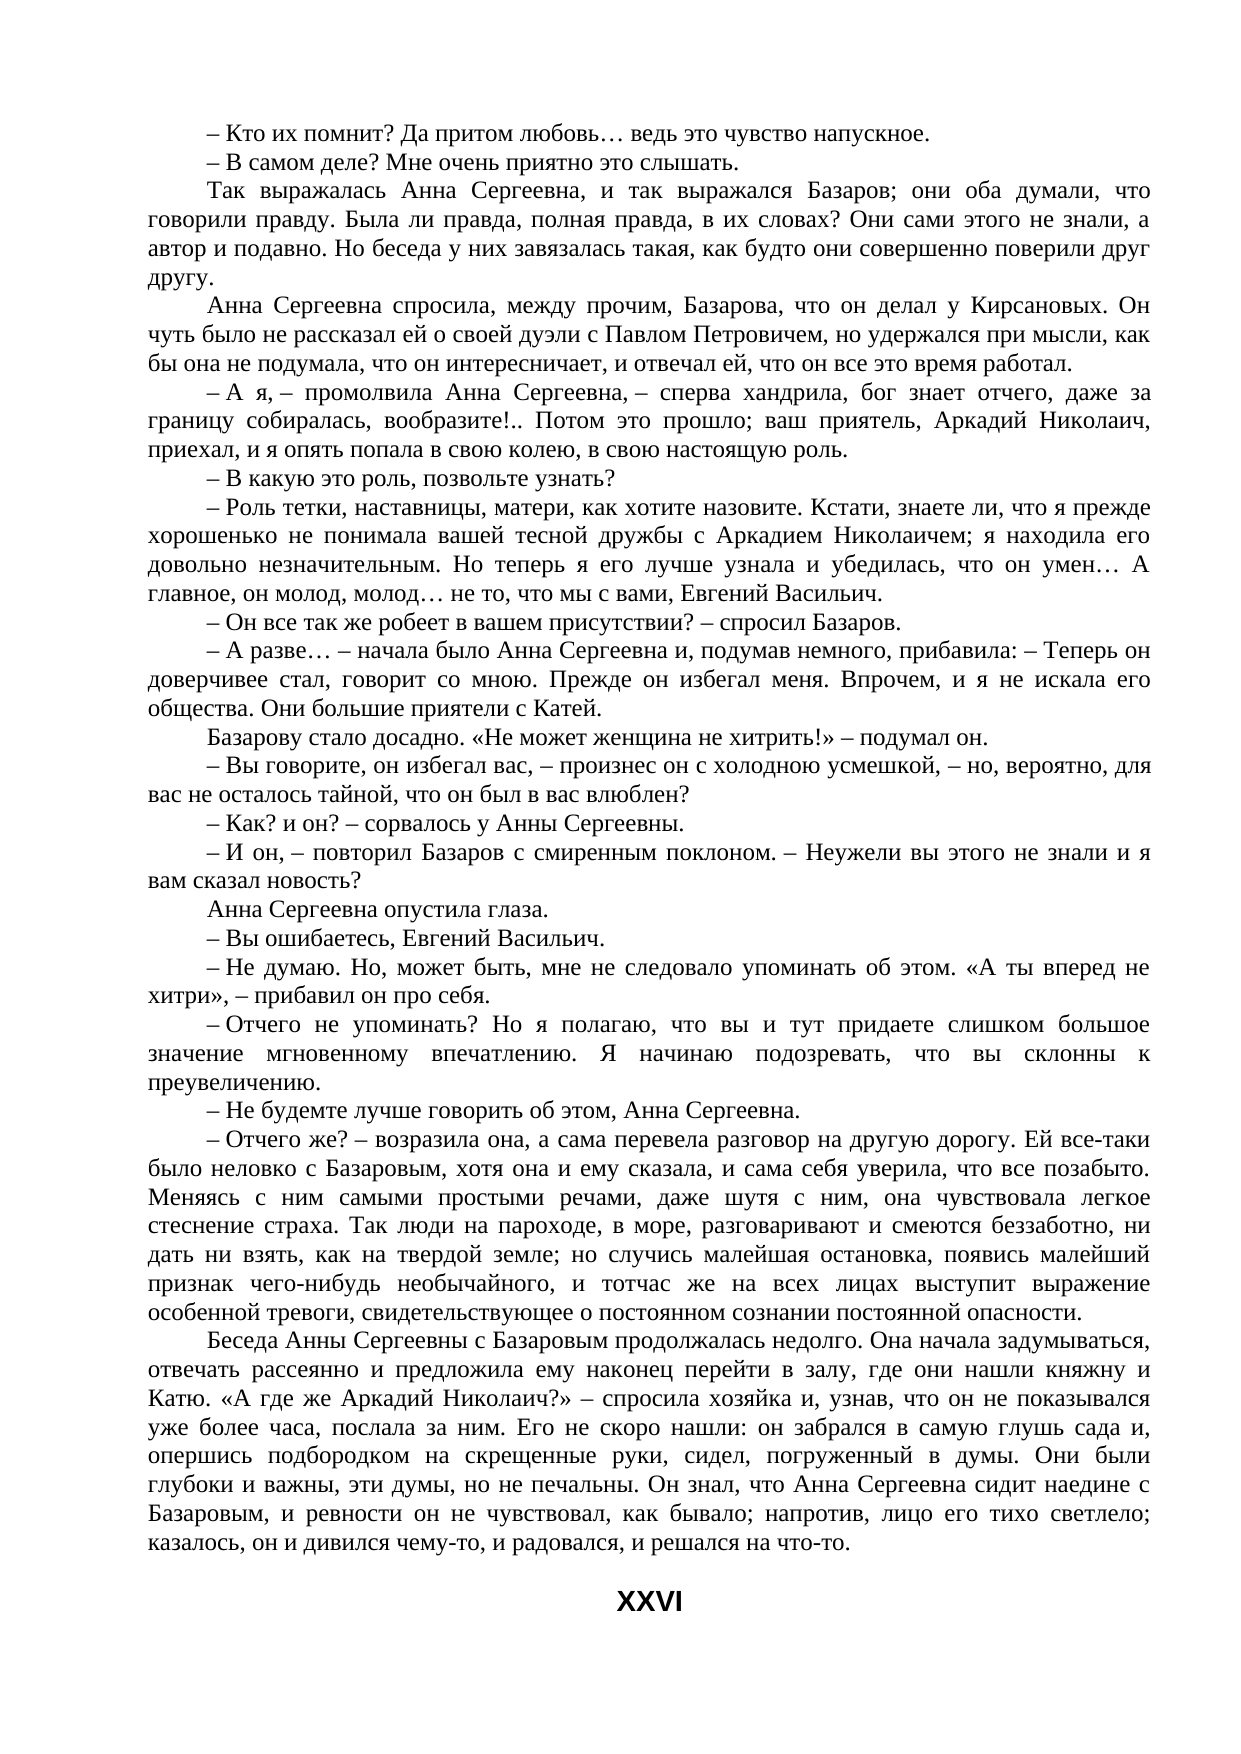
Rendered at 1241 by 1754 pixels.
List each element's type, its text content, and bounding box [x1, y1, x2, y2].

text – А я, – промолвила Анна Сергеевна, – сперва хандрила, бог знает отчего, даже за границу собиралась, вообразите!.. Потом это прошло; ваш приятель, Аркадий Николаич, приехал, и я опять попала в свою колею, в свою настоящую роль. [148, 377, 1152, 463]
text – А разве… – начала было Анна Сергеевна и, подумав немного, прибавила: – Теперь он доверчивее стал, говорит со мною. Прежде он избегал меня. Впрочем, и я не искала его общества. Они большие приятели с Катей. [148, 636, 1152, 722]
text – Вы ошибаетесь, Евгений Васильич. [148, 923, 1152, 952]
text – Он все так же робеет в вашем присутствии? – спросил Базаров. [148, 607, 1152, 636]
text Анна Сергеевна опустила глаза. [148, 894, 1152, 923]
text Анна Сергеевна спросила, между прочим, Базарова, что он делал у Кирсановых. Он чуть было не рассказал ей о своей дуэли с Павлом Петровичем, но удержался при мысли, как бы она не подумала, что он интересничает, и отвечал ей, что он все это время работал. [148, 291, 1152, 377]
text – Как? и он? – сорвалось у Анны Сергеевны. [148, 808, 1152, 837]
text – Кто их помнит? Да притом любовь… ведь это чувство напускное. [148, 118, 1152, 147]
text Беседа Анны Сергеевны с Базаровым продолжалась недолго. Она начала задумываться, отвечать рассеянно и предложила ему наконец перейти в залу, где они нашли княжну и Катю. «А где же Аркадий Николаич?» – спросила хозяйка и, узнав, что он не показывался уже более часа, послала за ним. Его не скоро нашли: он забрался в самую глушь сада и, опершись подбородком на скрещенные руки, сидел, погруженный в думы. Они были глубоки и важны, эти думы, но не печальны. Он знал, что Анна Сергеевна сидит наедине с Базаровым, и ревности он не чувствовал, как бывало; напротив, лицо его тихо светлело; казалось, он и дивился чему-то, и радовался, и решался на что-то. [148, 1326, 1152, 1556]
text – И он, – повторил Базаров с смиренным поклоном. – Неужели вы этого не знали и я вам сказал новость? [148, 837, 1152, 894]
text – В самом деле? Мне очень приятно это слышать. [148, 147, 1152, 176]
text Так выражалась Анна Сергеевна, и так выражался Базаров; они оба думали, что говорили правду. Была ли правда, полная правда, в их словах? Они сами этого не знали, а автор и подавно. Но беседа у них завязалась такая, как будто они совершенно поверили друг другу. [148, 176, 1152, 291]
text – Отчего же? – возразила она, а сама перевела разговор на другую дорогу. Ей все-таки было неловко с Базаровым, хотя она и ему сказала, и сама себя уверила, что все позабыто. Меняясь с ним самыми простыми речами, даже шутя с ним, она чувствовала легкое стеснение страха. Так люди на пароходе, в море, разговаривают и смеются беззаботно, ни дать ни взять, как на твердой земле; но случись малейшая остановка, появись малейший признак чего-нибудь необычайного, и тотчас же на всех лицах выступит выражение особенной тревоги, свидетельствующее о постоянном сознании постоянной опасности. [148, 1124, 1152, 1326]
text – В какую это роль, позвольте узнать? [148, 463, 1152, 492]
text – Не будемте лучше говорить об этом, Анна Сергеевна. [148, 1096, 1152, 1124]
text Базарову стало досадно. «Не может женщина не хитрить!» – подумал он. [148, 722, 1152, 751]
subtitle XXVI [148, 1584, 1152, 1618]
text – Вы говорите, он избегал вас, – произнес он с холодною усмешкой, – но, вероятно, для вас не осталось тайной, что он был в вас влюблен? [148, 751, 1152, 808]
text – Роль тетки, наставницы, матери, как хотите назовите. Кстати, знаете ли, что я прежде хорошенько не понимала вашей тесной дружбы с Аркадием Николаичем; я находила его довольно незначительным. Но теперь я его лучше узнала и убедилась, что он умен… А главное, он молод, молод… не то, что мы с вами, Евгений Васильич. [148, 492, 1152, 607]
text – Не думаю. Но, может быть, мне не следовало упоминать об этом. «А ты вперед не хитри», – прибавил он про себя. [148, 952, 1152, 1009]
text – Отчего не упоминать? Но я полагаю, что вы и тут придаете слишком большое значение мгновенному впечатлению. Я начинаю подозревать, что вы склонны к преувеличению. [148, 1009, 1152, 1096]
